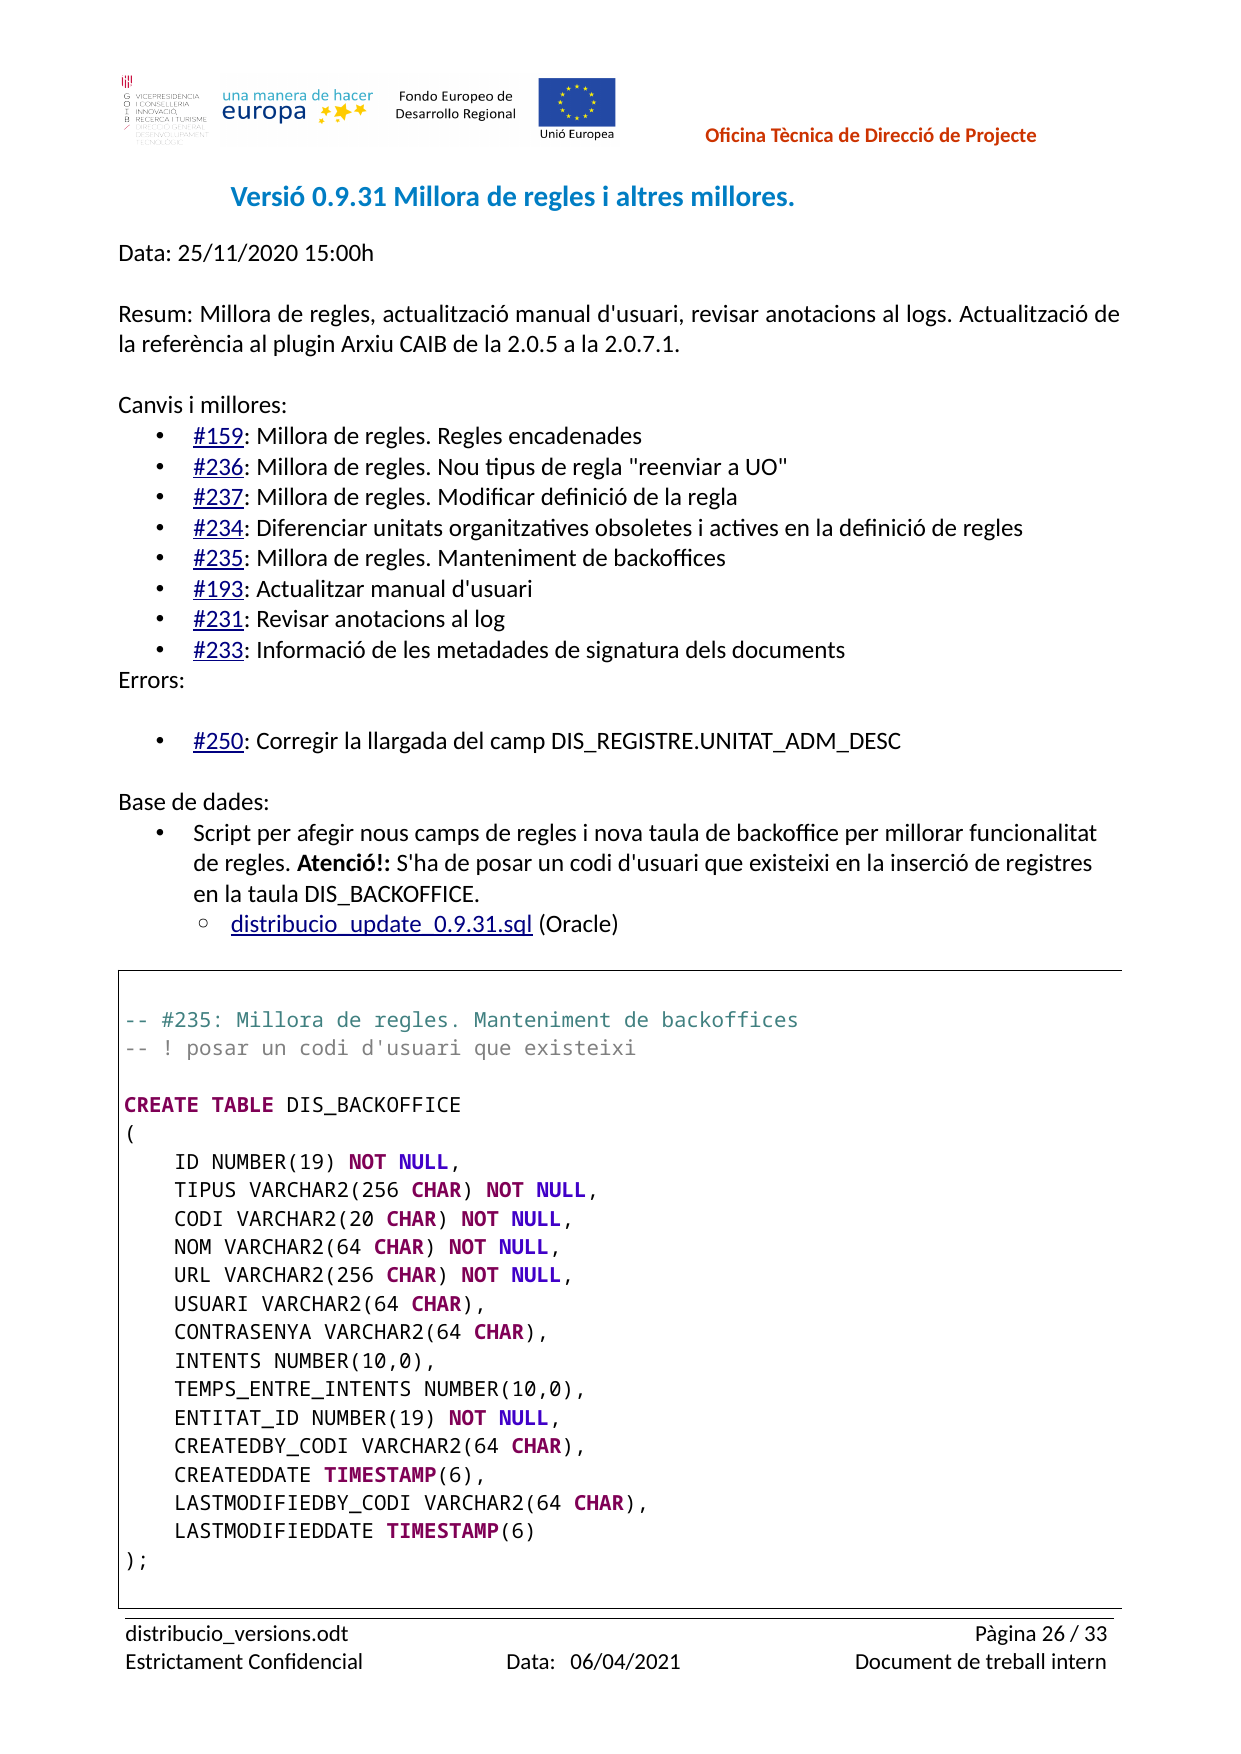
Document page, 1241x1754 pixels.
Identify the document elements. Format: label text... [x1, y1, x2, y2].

list #233: Informació de les metadades de signatura dels documents [156, 634, 1122, 664]
list #235: Millora de regles. Manteniment de backoffices [156, 542, 1122, 573]
list #250: Corregir la llargada del camp DIS_REGISTRE.UNITAT_ADM_DESC [156, 725, 1122, 756]
text Base de dades: [118, 786, 1122, 817]
text Resum: Millora de regles, actualització manual d'usuari, revisar anotacions al logs. Actualització de la referència al plugin Arxiu CAIB de la 2.0.5 a la 2.0.7.1. [118, 298, 1122, 359]
list Script per afegir nous camps de regles i nova taula de backoffice per millorar funcionalitat de regles. Atenció!: S'ha de posar un codi d'usuari que existeixi en la inserció de registres en la taula DIS_BACKOFFICE. [156, 817, 1122, 908]
table_header -- #235: Millora de regles. Manteniment de backoffices -- ! posar un codi d'usuari que existeixi CREATE TABLE DIS_BACKOFFICE ( ID NUMBER(19) NOT NULL, TIPUS VARCHAR2(256 CHAR) NOT NULL, CODI VARCHAR2(20 CHAR) NOT NULL, NOM VARCHAR2(64 CHAR) NOT NULL, URL VARCHAR2(256 CHAR) NOT NULL, USUARI VARCHAR2(64 CHAR), CONTRASENYA VARCHAR2(64 CHAR), INTENTS NUMBER(10,0), TEMPS_ENTRE_INTENTS NUMBER(10,0), ENTITAT_ID NUMBER(19) NOT NULL, CREATEDBY_CODI VARCHAR2(64 CHAR), CREATEDDATE TIMESTAMP(6), LASTMODIFIEDBY_CODI VARCHAR2(64 CHAR), LASTMODIFIEDDATE TIMESTAMP(6) ); [119, 971, 1122, 1608]
list distribucio_update_0.9.31.sql (Oracle) [193, 908, 1122, 939]
list #237: Millora de regles. Modificar definició de la regla [156, 481, 1122, 512]
subtitle Versió 0.9.31 Millora de regles i altres millores. [153, 178, 1122, 213]
picture [118, 73, 213, 147]
text Canvis i millores: [118, 389, 1122, 420]
text Errors: [118, 664, 1122, 695]
list #234: Diferenciar unitats organitzatives obsoletes i actives en la definició de regles [156, 512, 1122, 542]
list #231: Revisar anotacions al log [156, 603, 1122, 634]
list #193: Actualitzar manual d'usuari [156, 573, 1122, 603]
picture [219, 73, 621, 147]
text Data: 25/11/2020 15:00h [118, 237, 1122, 267]
list #159: Millora de regles. Regles encadenades [156, 420, 1122, 451]
list #236: Millora de regles. Nou tipus de regla "reenviar a UO" [156, 451, 1122, 481]
